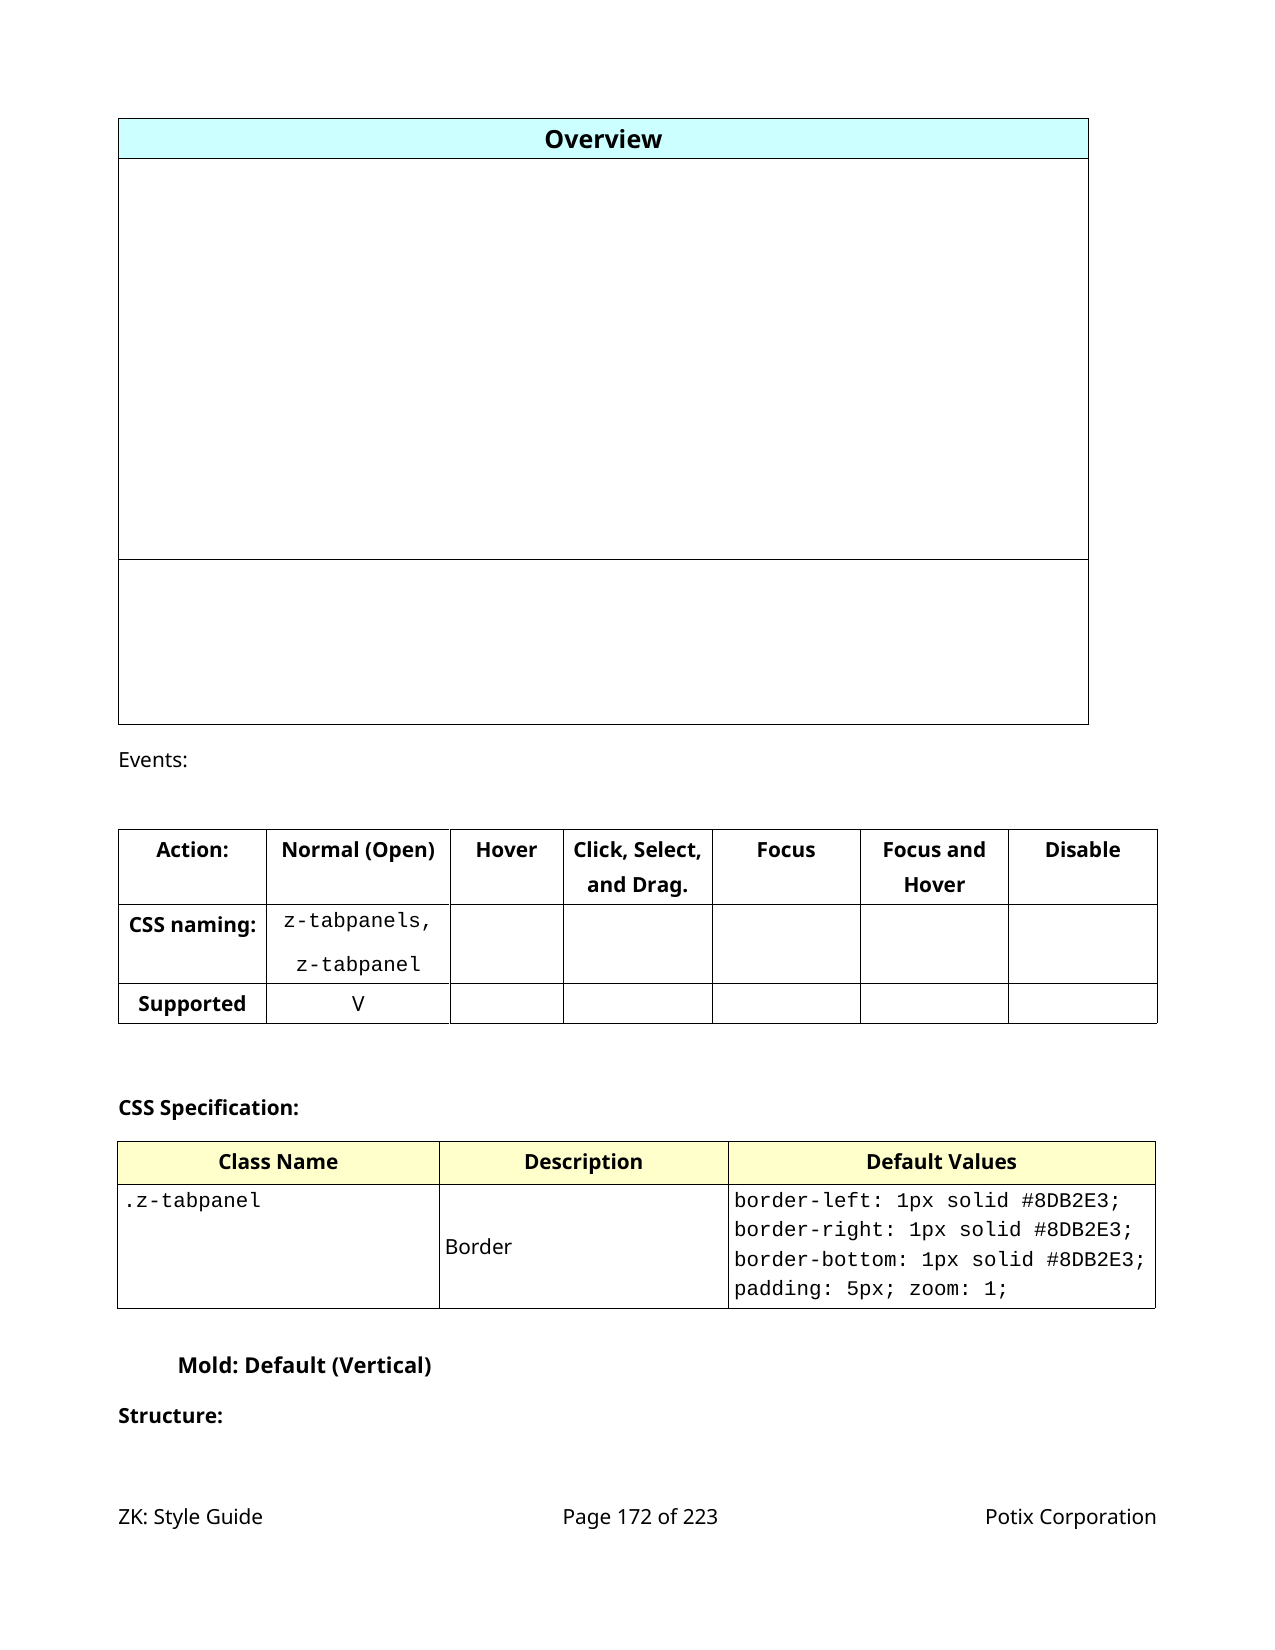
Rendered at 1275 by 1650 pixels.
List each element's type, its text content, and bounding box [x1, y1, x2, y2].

table_header Overview [119, 119, 1088, 158]
table_cell CSS naming: [119, 905, 266, 983]
table_cell [451, 905, 563, 983]
table_header Focus and Hover [861, 830, 1008, 904]
table_cell [861, 905, 1008, 983]
table_cell Supported [119, 984, 266, 1023]
table_cell [451, 984, 563, 1023]
table_cell border-left: 1px solid #8DB2E3; border-right: 1px solid #8DB2E3; border-bottom: 1px solid #8DB2E3; padding: 5px; zoom: 1; [729, 1185, 1155, 1308]
table_cell [564, 905, 712, 983]
table_header Class Name [118, 1142, 439, 1184]
table_cell [119, 159, 1088, 559]
table_header Normal (Open) [267, 830, 449, 904]
table_cell [713, 984, 860, 1023]
table_header Hover [451, 830, 563, 904]
table_cell [1009, 905, 1157, 983]
text Events: [118, 745, 1157, 808]
text Structure: [118, 1401, 1157, 1429]
text CSS Specification: [118, 1093, 1157, 1121]
table_header Description [440, 1142, 728, 1184]
table_cell .z-tabpanel [118, 1185, 439, 1308]
table_cell Border [440, 1185, 728, 1308]
table_cell [861, 984, 1008, 1023]
table_cell [1009, 984, 1157, 1023]
table_cell z-tabpanels, z-tabpanel [267, 905, 449, 983]
table_cell [119, 560, 1088, 724]
table_header Click, Select, and Drag. [564, 830, 712, 904]
subtitle Mold: Default (Vertical) [177, 1350, 1157, 1380]
table_cell [564, 984, 712, 1023]
table_header Focus [713, 830, 860, 904]
table_header Default Values [729, 1142, 1155, 1184]
table_cell [713, 905, 860, 983]
table_header Action: [119, 830, 266, 904]
table_cell V [267, 984, 449, 1023]
table_header Disable [1009, 830, 1157, 904]
